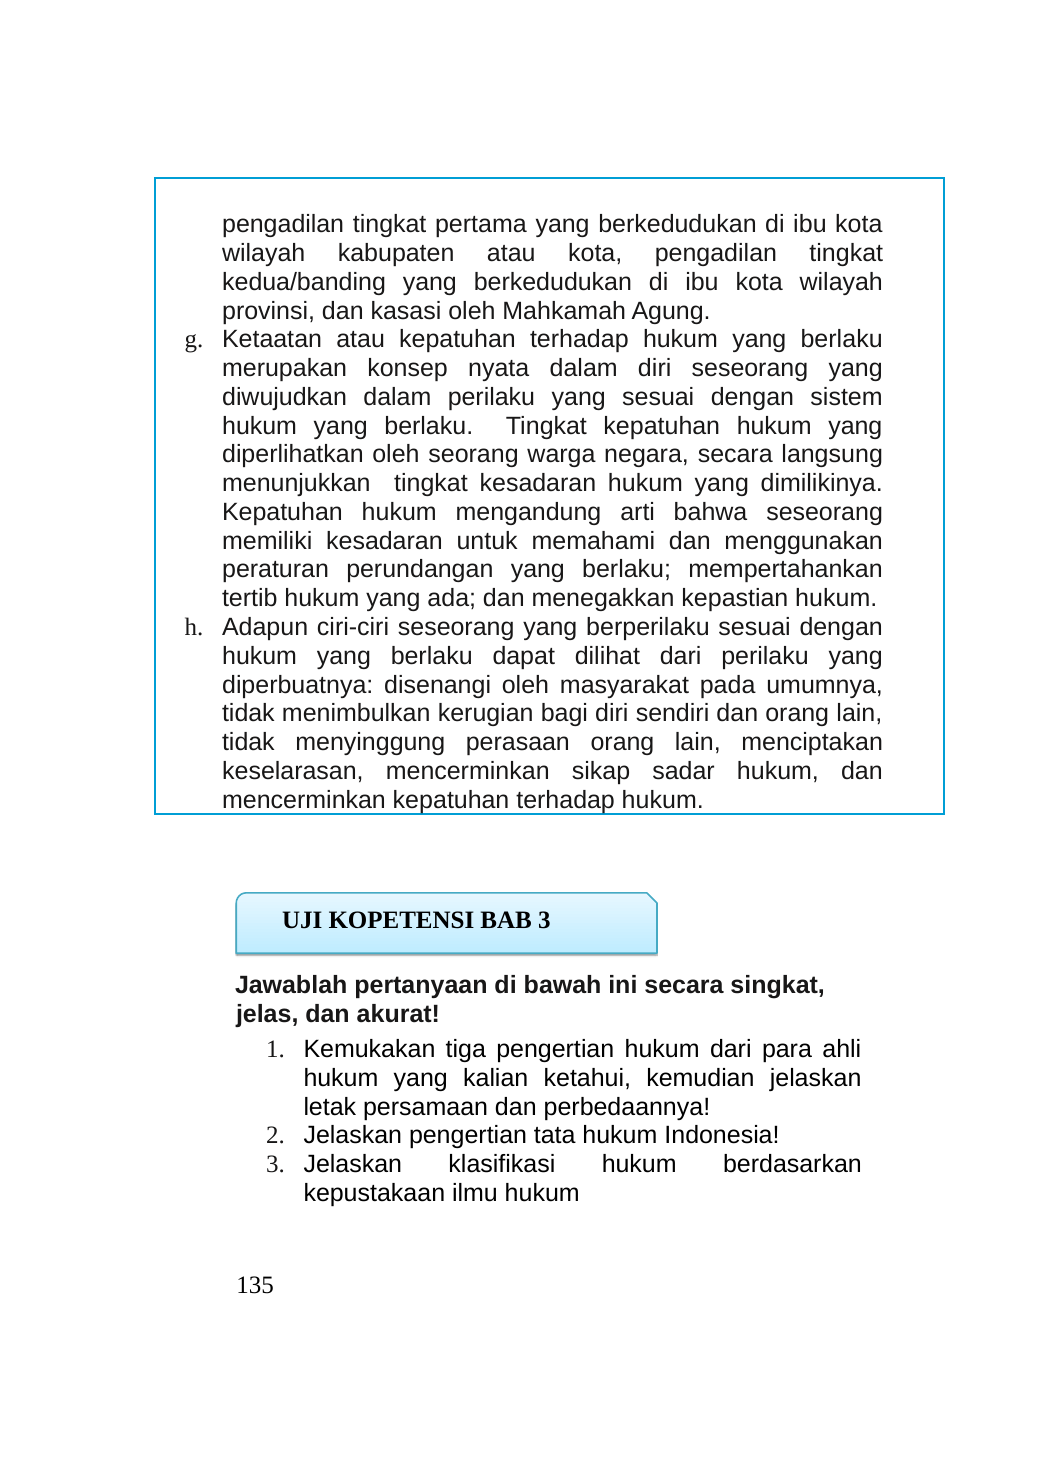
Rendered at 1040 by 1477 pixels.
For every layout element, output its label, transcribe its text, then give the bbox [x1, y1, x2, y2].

list Jelaskan klasifikasi hukum berdasarkan kepustakaan ilmu hukum [266, 1149, 862, 1207]
table_header pengadilan tingkat pertama yang berkedudukan di ibu kota wilayah kabupaten atau kota, pengadilan tingkat kedua/banding yang berkedudukan di ibu kota wilayah provinsi, dan kasasi oleh Mahkamah Agung. Ketaatan atau kepatuhan terhadap hukum yang berlaku merupakan konsep nyata dalam diri seseorang yang diwujudkan dalam perilaku yang sesuai dengan sistem hukum yang berlaku. Tingkat kepatuhan hukum yang diperlihatkan oleh seorang warga negara, secara langsung menunjukkan tingkat kesadaran hukum yang dimilikinya. Kepatuhan hukum mengandung arti bahwa seseorang memiliki kesadaran untuk memahami dan menggunakan peraturan perundangan yang berlaku; mempertahankan tertib hukum yang ada; dan menegakkan kepastian hukum. Adapun ciri-ciri seseorang yang berperilaku sesuai dengan hukum yang berlaku dapat dilihat dari perilaku yang diperbuatnya: disenangi oleh masyarakat pada umumnya, tidak menimbulkan kerugian bagi diri sendiri dan orang lain, tidak menyinggung perasaan orang lain, menciptakan keselarasan, mencerminkan sikap sadar hukum, dan mencerminkan kepatuhan terhadap hukum. [156, 179, 943, 813]
list Jelaskan pengertian tata hukum Indonesia! [303, 1120, 862, 1149]
text Jawablah pertanyaan di bawah ini secara singkat, jelas, dan akurat! [235, 970, 862, 1028]
text UJI KOPETENSI BAB 3 [219, 905, 614, 934]
list Kemukakan tiga pengertian hukum dari para ahli hukum yang kalian ketahui, kemudian jelaskan letak persamaan dan perbedaannya! [266, 1034, 862, 1120]
